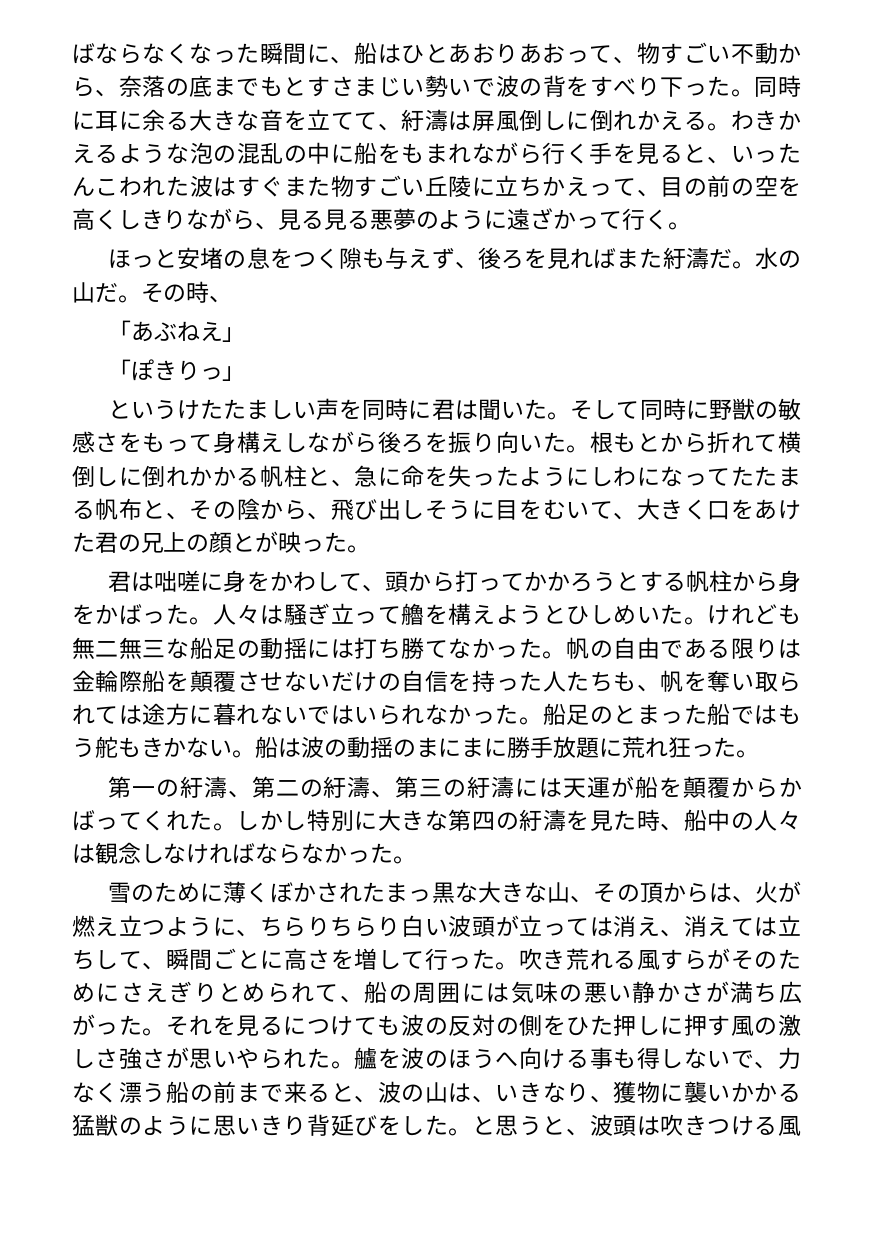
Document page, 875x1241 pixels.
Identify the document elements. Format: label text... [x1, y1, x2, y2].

text ばならなくなった瞬間に、船はひとあおりあおって、物すごい不動から、奈落の底までもとすさまじい勢いで波の背をすべり下った。同時に耳に余る大きな音を立てて、紆濤は屏風倒しに倒れかえる。わきかえるような泡の混乱の中に船をもまれながら行く手を見ると、いったんこわれた波はすぐまた物すごい丘陵に立ちかえって、目の前の空を高くしきりながら、見る見る悪夢のように遠ざかって行く。 [72, 36, 802, 235]
text 雪のために薄くぼかされたまっ黒な大きな山、その頂からは、火が燃え立つように、ちらりちらり白い波頭が立っては消え、消えては立ちして、瞬間ごとに高さを増して行った。吹き荒れる風すらがそのためにさえぎりとめられて、船の周囲には気味の悪い静かさが満ち広がった。それを見るにつけても波の反対の側をひた押しに押す風の激しさ強さが思いやられた。艫を波のほうへ向ける事も得しないで、力なく漂う船の前まで来ると、波の山は、いきなり、獲物に襲いかかる猛獣のように思いきり背延びをした。と思うと、波頭は吹きつける風 [72, 875, 802, 1141]
text 君は咄嗟に身をかわして、頭から打ってかかろうとする帆柱から身をかばった。人々は騒ぎ立って艪を構えようとひしめいた。けれども無二無三な船足の動揺には打ち勝てなかった。帆の自由である限りは金輪際船を顛覆させないだけの自信を持った人たちも、帆を奪い取られては途方に暮れないではいられなかった。船足のとまった船ではもう舵もきかない。船は波の動揺のまにまに勝手放題に荒れ狂った。 [72, 564, 802, 763]
text というけたたましい声を同時に君は聞いた。そして同時に野獣の敏感さをもって身構えしながら後ろを振り向いた。根もとから折れて横倒しに倒れかかる帆柱と、急に命を失ったようにしわになってたたまる帆布と、その陰から、飛び出しそうに目をむいて、大きく口をあけた君の兄上の顔とが映った。 [72, 392, 802, 558]
text ほっと安堵の息をつく隙も与えず、後ろを見ればまた紆濤だ。水の山だ。その時、 [72, 241, 802, 308]
text 「ぽきりっ」 [72, 353, 802, 386]
text 第一の紆濤、第二の紆濤、第三の紆濤には天運が船を顛覆からかばってくれた。しかし特別に大きな第四の紆濤を見た時、船中の人々は観念しなければならなかった。 [72, 769, 802, 869]
text 「あぶねえ」 [72, 314, 802, 347]
